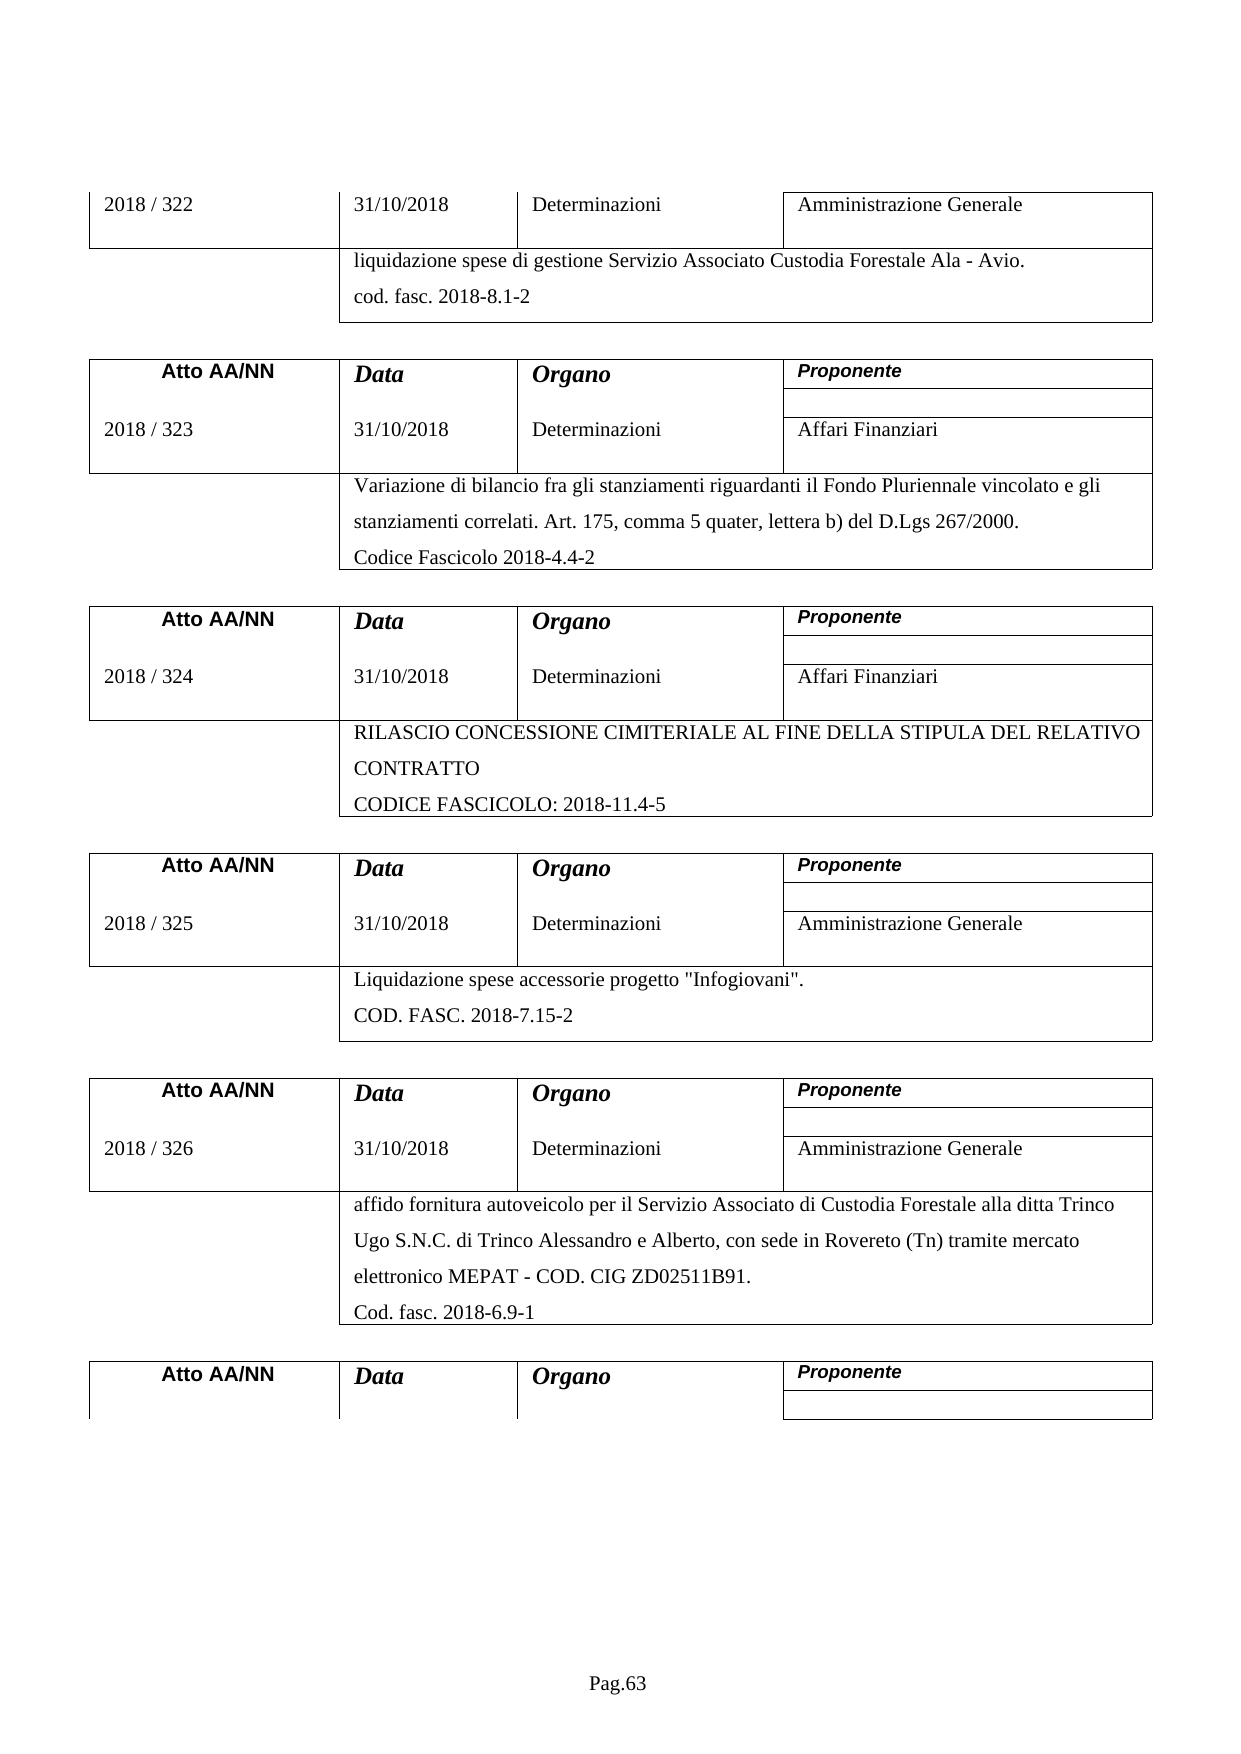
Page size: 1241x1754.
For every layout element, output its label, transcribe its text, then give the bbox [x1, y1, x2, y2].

table_cell Determinazioni [518, 911, 783, 966]
table_cell Determinazioni [518, 192, 783, 247]
table_cell 2018 / 326 [90, 1136, 339, 1191]
table_cell 31/10/2018 [340, 1136, 517, 1191]
table_cell [340, 1107, 517, 1136]
table_cell [340, 635, 517, 664]
table_cell [89, 1041, 339, 1078]
table_cell [89, 322, 339, 359]
table_cell [90, 1390, 339, 1419]
table_cell [518, 635, 783, 664]
table_cell Affari Finanziari [784, 665, 1152, 719]
table_cell affido fornitura autoveicolo per il Servizio Associato di Custodia Forestale alla ditta Trinco Ugo S.N.C. di Trinco Alessandro e Alberto, con sede in Rovereto (Tn) tramite mercato elettronico MEPAT - COD. CIG ZD02511B91. Cod. fasc. 2018-6.9-1 [340, 1192, 1152, 1324]
table_cell [90, 635, 339, 664]
table_cell [518, 882, 783, 911]
table_cell [89, 816, 339, 853]
table_cell [340, 1390, 517, 1419]
table_cell 2018 / 322 [90, 192, 339, 247]
table_cell [89, 569, 339, 606]
table_header Proponente [784, 1362, 1152, 1390]
table_cell [784, 1391, 1152, 1419]
table_cell [340, 388, 517, 417]
table_cell 31/10/2018 [340, 417, 517, 472]
table_header Organo [518, 1079, 783, 1107]
table_cell [339, 817, 1152, 853]
table_header Atto AA/NN [90, 607, 339, 635]
table_cell Amministrazione Generale [784, 193, 1152, 247]
table_header Data [340, 1079, 517, 1107]
table_header Atto AA/NN [90, 360, 339, 388]
table_cell [784, 883, 1152, 911]
table_cell [339, 323, 1152, 359]
table_cell [89, 721, 339, 816]
table_cell [90, 388, 339, 417]
table_cell Variazione di bilancio fra gli stanziamenti riguardanti il Fondo Pluriennale vincolato e gli stanziamenti correlati. Art. 175, comma 5 quater, lettera b) del D.Lgs 267/2000. Codice Fascicolo 2018-4.4-2 [340, 474, 1152, 569]
table_header Data [340, 854, 517, 882]
table_header Organo [518, 1362, 783, 1390]
table_header Atto AA/NN [90, 1362, 339, 1390]
table_cell [89, 1192, 339, 1324]
table_cell 2018 / 325 [90, 911, 339, 966]
table_cell Determinazioni [518, 664, 783, 719]
table_cell liquidazione spese di gestione Servizio Associato Custodia Forestale Ala - Avio. cod. fasc. 2018-8.1-2 [340, 249, 1152, 322]
table_cell Amministrazione Generale [784, 1137, 1152, 1191]
table_cell [340, 882, 517, 911]
table_header Atto AA/NN [90, 854, 339, 882]
table_header Data [340, 607, 517, 635]
table_cell RILASCIO CONCESSIONE CIMITERIALE AL FINE DELLA STIPULA DEL RELATIVO CONTRATTO CODICE FASCICOLO: 2018-11.4-5 [340, 721, 1152, 816]
table_header Proponente [784, 854, 1152, 882]
table_header Proponente [784, 360, 1152, 388]
table_cell [89, 1324, 339, 1361]
table_cell Amministrazione Generale [784, 912, 1152, 966]
table_cell [518, 388, 783, 417]
table_cell [89, 474, 339, 569]
table_cell [784, 389, 1152, 417]
table_header Proponente [784, 1079, 1152, 1107]
table_cell [518, 1390, 783, 1419]
table_cell [784, 1108, 1152, 1136]
table_cell 2018 / 324 [90, 664, 339, 719]
table_cell 2018 / 323 [90, 417, 339, 472]
table_cell [90, 1107, 339, 1136]
table_header Organo [518, 854, 783, 882]
table_cell Liquidazione spese accessorie progetto "Infogiovani". COD. FASC. 2018-7.15-2 [340, 967, 1152, 1041]
table_cell [784, 636, 1152, 664]
table_cell [339, 1325, 1152, 1361]
table_cell Affari Finanziari [784, 418, 1152, 472]
table_cell Determinazioni [518, 1136, 783, 1191]
table_cell [89, 249, 339, 322]
table_cell [518, 1107, 783, 1136]
table_cell [339, 1042, 1152, 1078]
table_cell [89, 967, 339, 1041]
table_cell [339, 570, 1152, 606]
table_cell 31/10/2018 [340, 664, 517, 719]
table_header Atto AA/NN [90, 1079, 339, 1107]
table_cell 31/10/2018 [340, 911, 517, 966]
table_header Organo [518, 360, 783, 388]
table_cell [90, 882, 339, 911]
table_header Data [340, 360, 517, 388]
table_header Data [340, 1362, 517, 1390]
table_cell 31/10/2018 [340, 192, 517, 247]
table_header Organo [518, 607, 783, 635]
table_header Proponente [784, 607, 1152, 635]
table_cell Determinazioni [518, 417, 783, 472]
